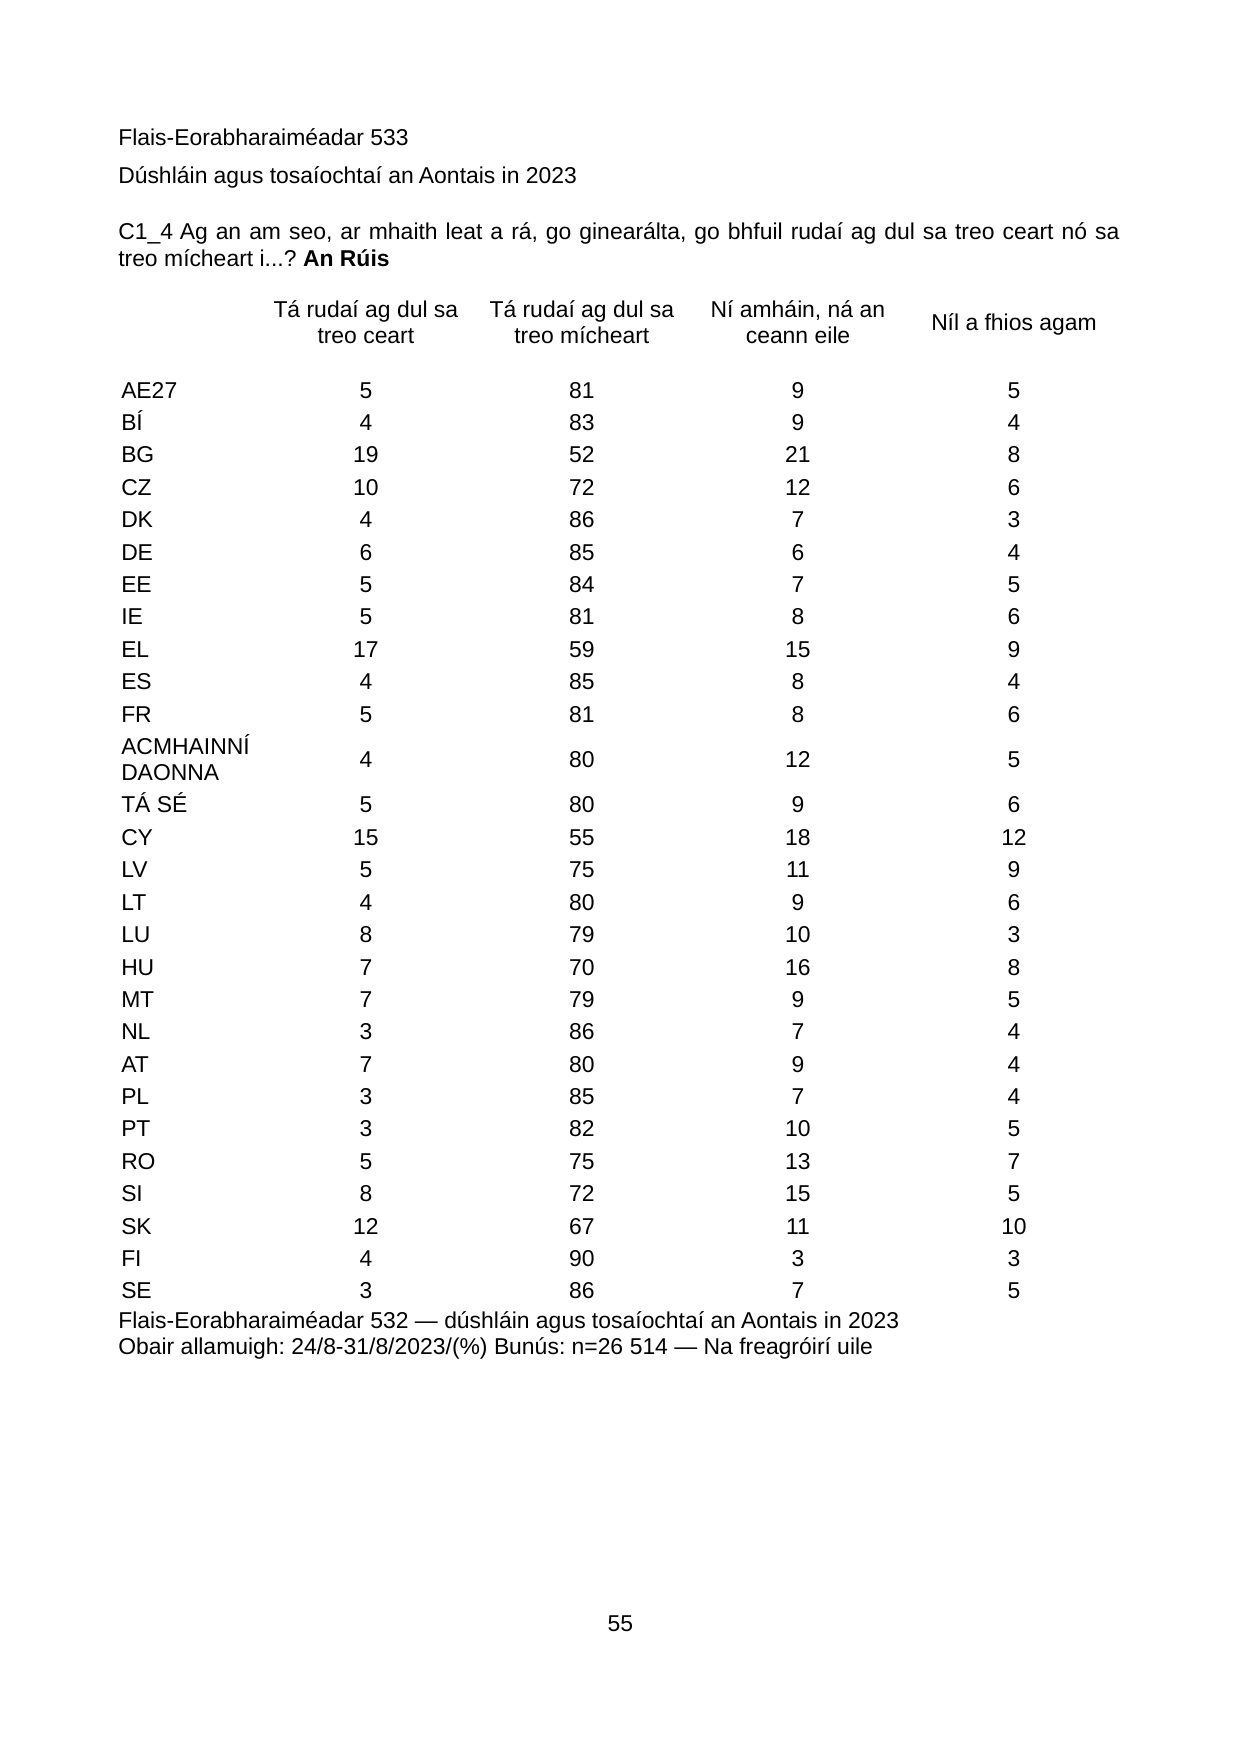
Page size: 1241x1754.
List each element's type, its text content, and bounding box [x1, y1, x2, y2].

table_cell 21 [690, 438, 906, 471]
table_header [118, 271, 258, 373]
table_cell ES [118, 665, 258, 697]
table_cell SK [118, 1210, 258, 1242]
table_cell 5 [258, 789, 474, 821]
table_cell 9 [690, 789, 906, 821]
table_cell 79 [474, 918, 690, 950]
table_cell EE [118, 568, 258, 600]
table_cell 3 [258, 1113, 474, 1145]
table_cell 7 [690, 1015, 906, 1048]
table_cell LV [118, 853, 258, 886]
table_cell RO [118, 1145, 258, 1177]
table_cell 7 [906, 1145, 1122, 1177]
table_cell 7 [258, 1048, 474, 1080]
table_cell 4 [258, 406, 474, 438]
table_cell 67 [474, 1210, 690, 1242]
table_cell 12 [690, 471, 906, 503]
table_cell 86 [474, 503, 690, 536]
table_cell 90 [474, 1242, 690, 1274]
table_cell 5 [906, 730, 1122, 788]
table_cell CY [118, 821, 258, 853]
table_cell MT [118, 983, 258, 1015]
table_cell 8 [690, 698, 906, 730]
table_cell PL [118, 1080, 258, 1112]
table_cell 10 [258, 471, 474, 503]
table_cell 17 [258, 633, 474, 665]
table_cell 4 [258, 665, 474, 697]
table_cell 5 [906, 1177, 1122, 1209]
table_cell 72 [474, 471, 690, 503]
table_cell 9 [690, 1048, 906, 1080]
table_cell 4 [258, 886, 474, 918]
table_header Tá rudaí ag dul sa treo ceart [258, 271, 474, 373]
table_cell TÁ SÉ [118, 789, 258, 821]
table_cell 8 [690, 600, 906, 633]
text Flais-Eorabharaiméadar 532 — dúshláin agus tosaíochtaí an Aontais in 2023 [118, 1307, 1122, 1333]
table_cell 3 [258, 1080, 474, 1112]
table_cell 18 [690, 821, 906, 853]
table_cell 3 [906, 918, 1122, 950]
table_cell 6 [906, 698, 1122, 730]
table_cell 7 [690, 503, 906, 536]
table_cell CZ [118, 471, 258, 503]
table_cell 75 [474, 853, 690, 886]
table_cell 6 [906, 886, 1122, 918]
table_cell DK [118, 503, 258, 536]
table_cell 4 [906, 1015, 1122, 1048]
table_cell 19 [258, 438, 474, 471]
table_cell 6 [906, 789, 1122, 821]
table_cell 8 [906, 438, 1122, 471]
table_cell 10 [906, 1210, 1122, 1242]
table_cell 4 [258, 730, 474, 788]
table_cell 8 [906, 950, 1122, 983]
table_cell 86 [474, 1015, 690, 1048]
table_cell SI [118, 1177, 258, 1209]
table_cell 81 [474, 698, 690, 730]
table_cell LT [118, 886, 258, 918]
table_cell 7 [258, 950, 474, 983]
table_cell 6 [258, 536, 474, 568]
table_cell 12 [690, 730, 906, 788]
table_cell EL [118, 633, 258, 665]
table_cell ACMHAINNÍ DAONNA [118, 730, 258, 788]
table_cell BG [118, 438, 258, 471]
table_header Tá rudaí ag dul sa treo mícheart [474, 271, 690, 373]
table_cell 72 [474, 1177, 690, 1209]
table_cell 6 [906, 600, 1122, 633]
table_cell 70 [474, 950, 690, 983]
table_cell 3 [258, 1274, 474, 1307]
table_cell 10 [690, 918, 906, 950]
table_cell 16 [690, 950, 906, 983]
table_cell 15 [690, 633, 906, 665]
table_cell 5 [906, 983, 1122, 1015]
table_cell 83 [474, 406, 690, 438]
table_cell 4 [906, 536, 1122, 568]
table_cell 85 [474, 536, 690, 568]
table_cell 7 [690, 1274, 906, 1307]
table_cell BÍ [118, 406, 258, 438]
table_cell 9 [906, 853, 1122, 886]
table_cell 81 [474, 374, 690, 406]
table_cell PT [118, 1113, 258, 1145]
table_cell 13 [690, 1145, 906, 1177]
table_cell 3 [258, 1015, 474, 1048]
table_cell 4 [258, 503, 474, 536]
table_cell IE [118, 600, 258, 633]
table_cell HU [118, 950, 258, 983]
table_cell 52 [474, 438, 690, 471]
table_cell NL [118, 1015, 258, 1048]
table_cell 11 [690, 853, 906, 886]
table_cell 7 [690, 568, 906, 600]
text Obair allamuigh: 24/8-31/8/2023/(%) Bunús: n=26 514 — Na freagróirí uile [118, 1333, 1122, 1359]
table_cell 5 [258, 600, 474, 633]
table_cell SE [118, 1274, 258, 1307]
table_cell 5 [906, 374, 1122, 406]
table_cell DE [118, 536, 258, 568]
table_cell 4 [906, 665, 1122, 697]
table_cell 84 [474, 568, 690, 600]
table_cell 85 [474, 665, 690, 697]
table_cell 9 [906, 633, 1122, 665]
table_cell 5 [258, 853, 474, 886]
table_cell 4 [906, 406, 1122, 438]
table_cell 85 [474, 1080, 690, 1112]
table_header Níl a fhios agam [906, 271, 1122, 373]
table_cell 12 [906, 821, 1122, 853]
table_cell 5 [906, 568, 1122, 600]
table_cell 81 [474, 600, 690, 633]
table_cell 80 [474, 730, 690, 788]
table_cell 15 [258, 821, 474, 853]
table_cell 9 [690, 374, 906, 406]
table_cell 3 [906, 503, 1122, 536]
table_cell 3 [906, 1242, 1122, 1274]
table_cell 3 [690, 1242, 906, 1274]
table_cell 11 [690, 1210, 906, 1242]
table_cell 5 [906, 1113, 1122, 1145]
table_cell 6 [906, 471, 1122, 503]
table_cell 4 [258, 1242, 474, 1274]
table_cell 5 [906, 1274, 1122, 1307]
table_cell 7 [690, 1080, 906, 1112]
table_cell 8 [258, 1177, 474, 1209]
table_cell 75 [474, 1145, 690, 1177]
table_cell AT [118, 1048, 258, 1080]
table_cell 82 [474, 1113, 690, 1145]
table_cell 4 [906, 1048, 1122, 1080]
table_cell 59 [474, 633, 690, 665]
table_cell LU [118, 918, 258, 950]
table_cell 12 [258, 1210, 474, 1242]
table_cell 86 [474, 1274, 690, 1307]
table_cell 15 [690, 1177, 906, 1209]
text C1_4 Ag an am seo, ar mhaith leat a rá, go ginearálta, go bhfuil rudaí ag dul sa treo ceart nó sa treo mícheart i...? An Rúis [118, 218, 1122, 271]
table_cell 80 [474, 789, 690, 821]
table_cell 7 [258, 983, 474, 1015]
table_cell 8 [690, 665, 906, 697]
table_header Ní amháin, ná an ceann eile [690, 271, 906, 373]
table_cell 55 [474, 821, 690, 853]
table_cell 10 [690, 1113, 906, 1145]
table_cell 5 [258, 374, 474, 406]
table_cell 80 [474, 886, 690, 918]
table_cell 9 [690, 886, 906, 918]
table_cell FR [118, 698, 258, 730]
table_cell 4 [906, 1080, 1122, 1112]
table_cell 8 [258, 918, 474, 950]
table_cell FI [118, 1242, 258, 1274]
table_cell 6 [690, 536, 906, 568]
table_cell 5 [258, 1145, 474, 1177]
table_cell 80 [474, 1048, 690, 1080]
table_cell 9 [690, 983, 906, 1015]
table_cell 9 [690, 406, 906, 438]
table_cell 5 [258, 698, 474, 730]
table_cell 79 [474, 983, 690, 1015]
table_cell 5 [258, 568, 474, 600]
table_cell AE27 [118, 374, 258, 406]
